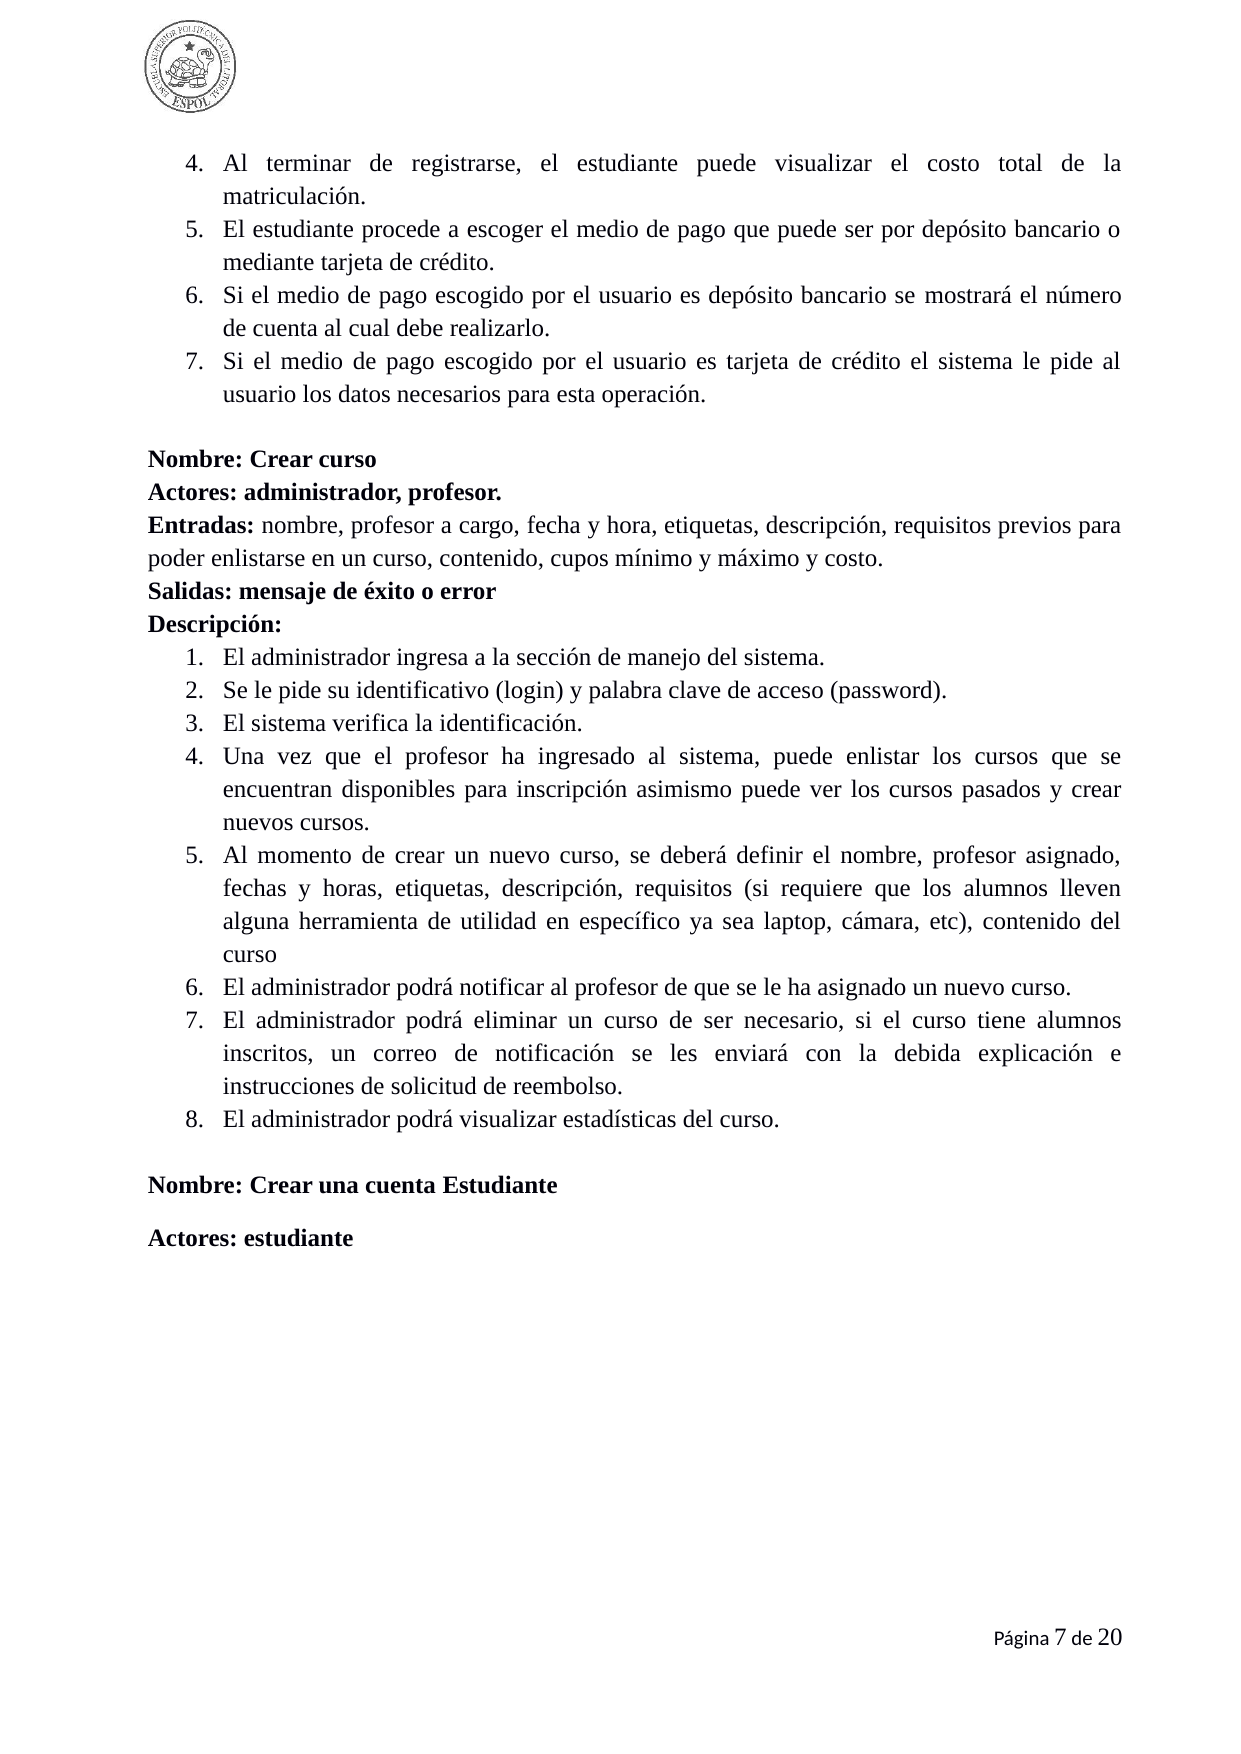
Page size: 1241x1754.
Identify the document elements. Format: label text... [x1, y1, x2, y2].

list El sistema verifica la identificación. [185, 708, 1122, 737]
text Actores: estudiante [148, 1223, 1122, 1252]
list El estudiante procede a escoger el medio de pago que puede ser por depósito bancario o mediante tarjeta de crédito. [185, 214, 1122, 276]
text Salidas: mensaje de éxito o error [148, 576, 1122, 605]
list Se le pide su identificativo (login) y palabra clave de acceso (password). [185, 675, 1122, 704]
list El administrador podrá notificar al profesor de que se le ha asignado un nuevo curso. [185, 972, 1122, 1001]
list Si el medio de pago escogido por el usuario es depósito bancario se mostrará el número de cuenta al cual debe realizarlo. [185, 280, 1122, 342]
list El administrador podrá visualizar estadísticas del curso. [185, 1104, 1122, 1133]
picture [142, 19, 238, 114]
list Al terminar de registrarse, el estudiante puede visualizar el costo total de la matriculación. [185, 148, 1122, 209]
list Una vez que el profesor ha ingresado al sistema, puede enlistar los cursos que se encuentran disponibles para inscripción asimismo puede ver los cursos pasados y crear nuevos cursos. [185, 741, 1122, 836]
list El administrador ingresa a la sección de manejo del sistema. [185, 642, 1122, 671]
text Nombre: Crear curso [148, 444, 1122, 473]
list El administrador podrá eliminar un curso de ser necesario, si el curso tiene alumnos inscritos, un correo de notificación se les enviará con la debida explicación e instrucciones de solicitud de reembolso. [185, 1005, 1122, 1100]
text Nombre: Crear una cuenta Estudiante [148, 1170, 1122, 1198]
text Descripción: [148, 609, 1122, 638]
text Entradas: nombre, profesor a cargo, fecha y hora, etiquetas, descripción, requisitos previos para poder enlistarse en un curso, contenido, cupos mínimo y máximo y costo. [148, 510, 1122, 572]
list Si el medio de pago escogido por el usuario es tarjeta de crédito el sistema le pide al usuario los datos necesarios para esta operación. [185, 346, 1122, 408]
list Al momento de crear un nuevo curso, se deberá definir el nombre, profesor asignado, fechas y horas, etiquetas, descripción, requisitos (si requiere que los alumnos lleven alguna herramienta de utilidad en específico ya sea laptop, cámara, etc), contenido del curso [185, 840, 1122, 968]
text Actores: administrador, profesor. [148, 477, 1122, 506]
